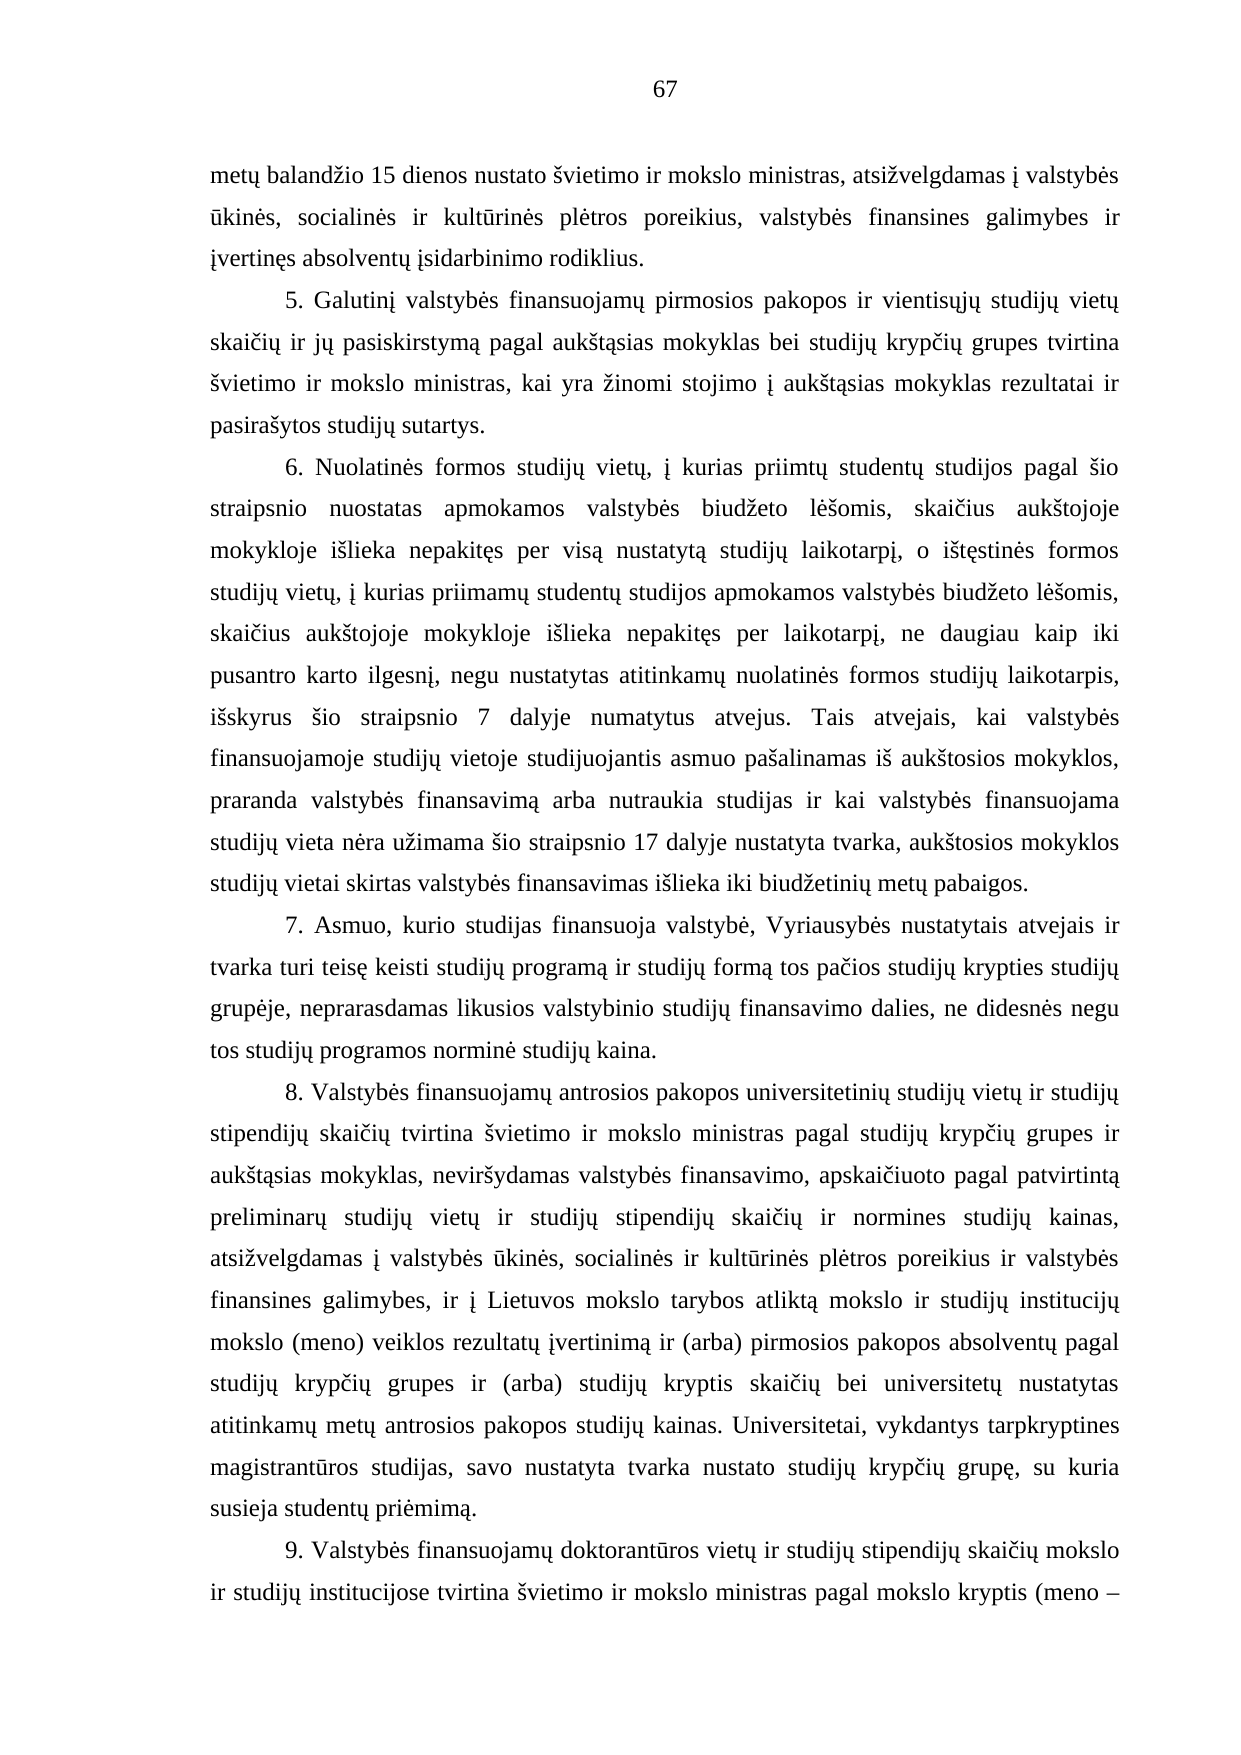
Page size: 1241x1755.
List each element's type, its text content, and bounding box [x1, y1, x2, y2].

text metų balandžio 15 dienos nustato švietimo ir mokslo ministras, atsižvelgdamas į valstybės ūkinės, socialinės ir kultūrinės plėtros poreikius, valstybės finansines galimybes ir įvertinęs absolventų įsidarbinimo rodiklius. [210, 150, 1120, 275]
text 5. Galutinį valstybės finansuojamų pirmosios pakopos ir vientisųjų studijų vietų skaičių ir jų pasiskirstymą pagal aukštąsias mokyklas bei studijų krypčių grupes tvirtina švietimo ir mokslo ministras, kai yra žinomi stojimo į aukštąsias mokyklas rezultatai ir pasirašytos studijų sutartys. [210, 275, 1120, 442]
text 8. Valstybės finansuojamų antrosios pakopos universitetinių studijų vietų ir studijų stipendijų skaičių tvirtina švietimo ir mokslo ministras pagal studijų krypčių grupes ir aukštąsias mokyklas, neviršydamas valstybės finansavimo, apskaičiuoto pagal patvirtintą preliminarų studijų vietų ir studijų stipendijų skaičių ir normines studijų kainas, atsižvelgdamas į valstybės ūkinės, socialinės ir kultūrinės plėtros poreikius ir valstybės finansines galimybes, ir į Lietuvos mokslo tarybos atliktą mokslo ir studijų institucijų mokslo (meno) veiklos rezultatų įvertinimą ir (arba) pirmosios pakopos absolventų pagal studijų krypčių grupes ir (arba) studijų kryptis skaičių bei universitetų nustatytas atitinkamų metų antrosios pakopos studijų kainas. Universitetai, vykdantys tarpkryptines magistrantūros studijas, savo nustatyta tvarka nustato studijų krypčių grupę, su kuria susieja studentų priėmimą. [210, 1067, 1120, 1525]
text 6. Nuolatinės formos studijų vietų, į kurias priimtų studentų studijos pagal šio straipsnio nuostatas apmokamos valstybės biudžeto lėšomis, skaičius aukštojoje mokykloje išlieka nepakitęs per visą nustatytą studijų laikotarpį, o ištęstinės formos studijų vietų, į kurias priimamų studentų studijos apmokamos valstybės biudžeto lėšomis, skaičius aukštojoje mokykloje išlieka nepakitęs per laikotarpį, ne daugiau kaip iki pusantro karto ilgesnį, negu nustatytas atitinkamų nuolatinės formos studijų laikotarpis, išskyrus šio straipsnio 7 dalyje numatytus atvejus. Tais atvejais, kai valstybės finansuojamoje studijų vietoje studijuojantis asmuo pašalinamas iš aukštosios mokyklos, praranda valstybės finansavimą arba nutraukia studijas ir kai valstybės finansuojama studijų vieta nėra užimama šio straipsnio 17 dalyje nustatyta tvarka, aukštosios mokyklos studijų vietai skirtas valstybės finansavimas išlieka iki biudžetinių metų pabaigos. [210, 442, 1120, 900]
text 7. Asmuo, kurio studijas finansuoja valstybė, Vyriausybės nustatytais atvejais ir tvarka turi teisę keisti studijų programą ir studijų formą tos pačios studijų krypties studijų grupėje, neprarasdamas likusios valstybinio studijų finansavimo dalies, ne didesnės negu tos studijų programos norminė studijų kaina. [210, 900, 1120, 1067]
text 9. Valstybės finansuojamų doktorantūros vietų ir studijų stipendijų skaičių mokslo ir studijų institucijose tvirtina švietimo ir mokslo ministras pagal mokslo kryptis (meno – [210, 1525, 1120, 1608]
